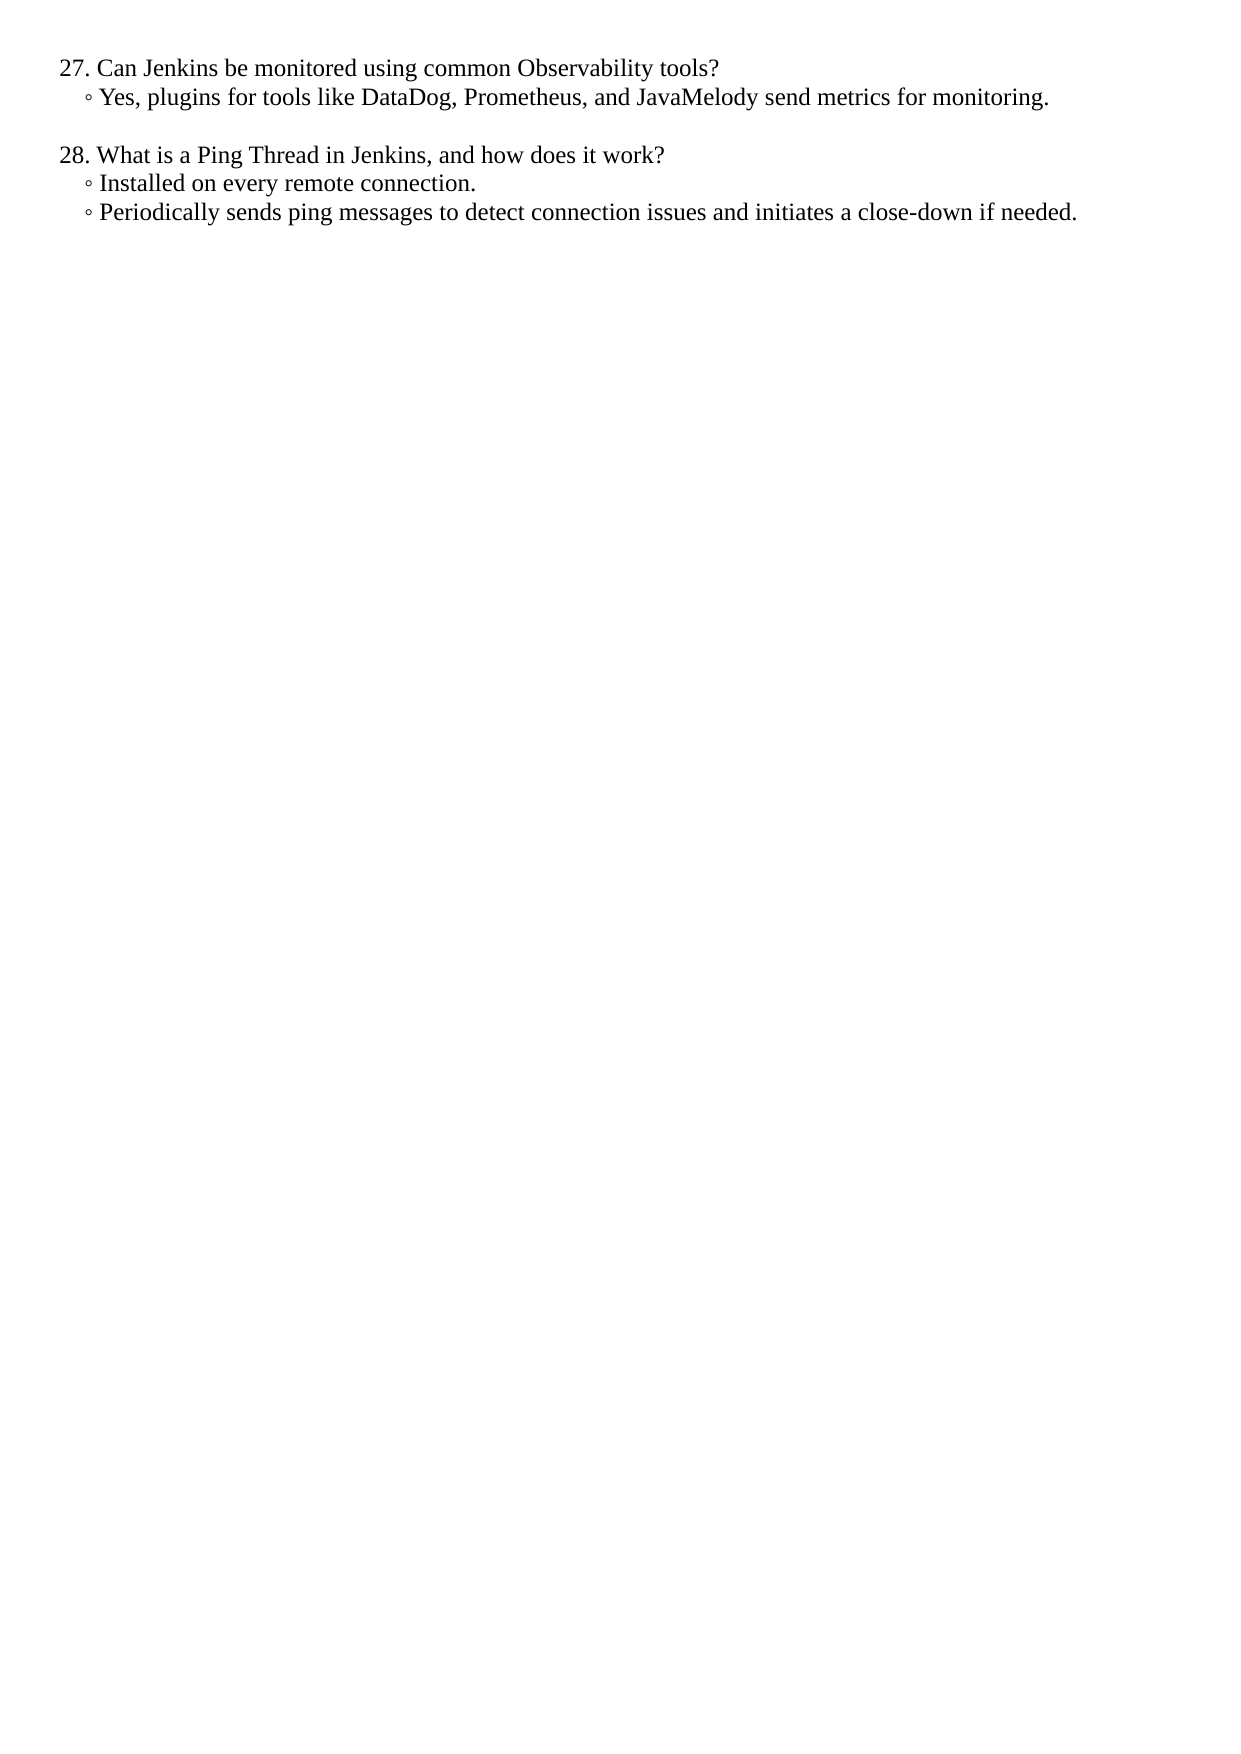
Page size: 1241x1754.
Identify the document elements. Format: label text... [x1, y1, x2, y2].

text 27. Can Jenkins be monitored using common Observability tools? [59, 53, 1184, 82]
text ◦ Periodically sends ping messages to detect connection issues and initiates a close-down if needed. [59, 197, 1184, 226]
text ◦ Yes, plugins for tools like DataDog, Prometheus, and JavaMelody send metrics for monitoring. [59, 82, 1184, 111]
text ◦ Installed on every remote connection. [59, 168, 1184, 197]
text 28. What is a Ping Thread in Jenkins, and how does it work? [59, 140, 1184, 168]
